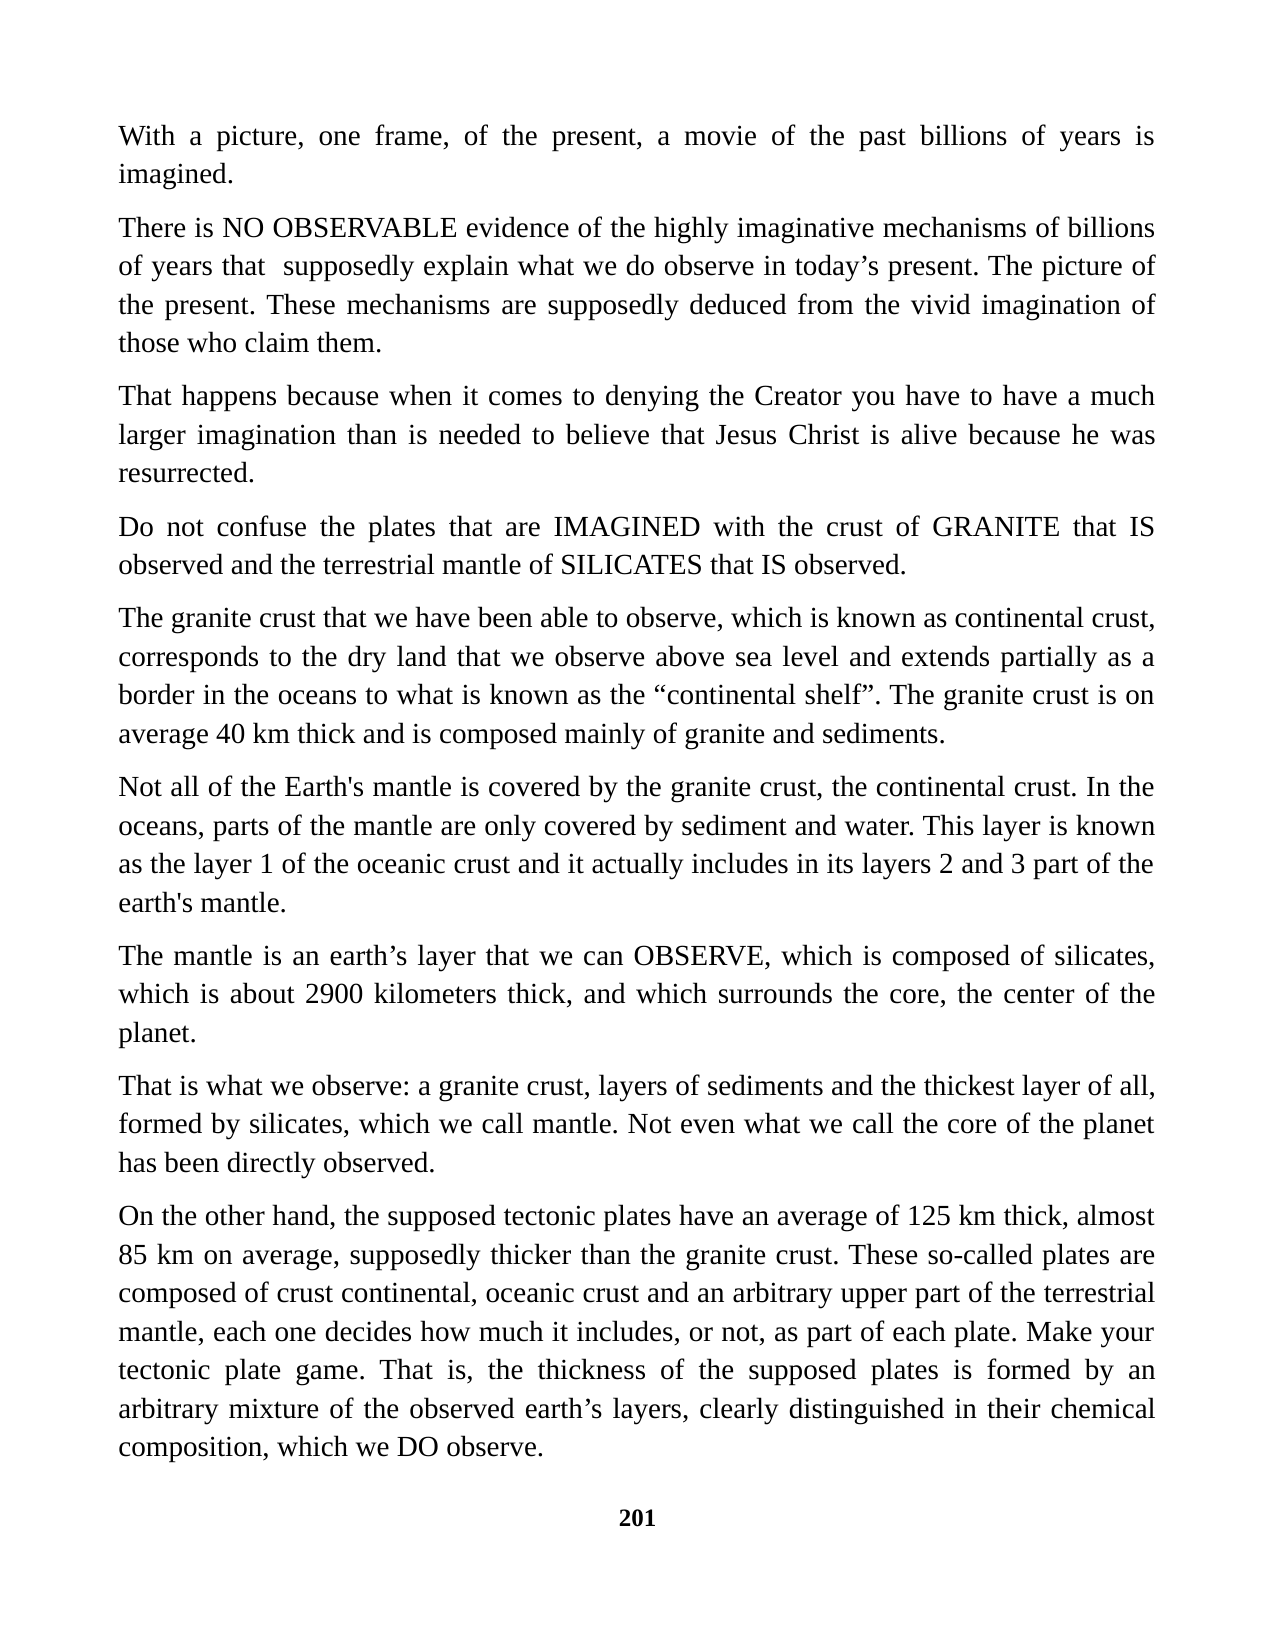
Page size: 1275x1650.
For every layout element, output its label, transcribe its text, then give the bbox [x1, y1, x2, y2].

text The mantle is an earth’s layer that we can OBSERVE, which is composed of silicates, which is about 2900 kilometers thick, and which surrounds the core, the center of the planet. [118, 938, 1157, 1048]
text Not all of the Earth's mantle is covered by the granite crust, the continental crust. In the oceans, parts of the mantle are only covered by sediment and water. This layer is known as the layer 1 of the oceanic crust and it actually includes in its layers 2 and 3 part of the earth's mantle. [118, 769, 1157, 918]
text That is what we observe: a granite crust, layers of sediments and the thickest layer of all, formed by silicates, which we call mantle. Not even what we call the core of the planet has been directly observed. [118, 1068, 1157, 1179]
text There is NO OBSERVABLE evidence of the highly imaginative mechanisms of billions of years that supposedly explain what we do observe in today’s present. The picture of the present. These mechanisms are supposedly deduced from the vivid imagination of those who claim them. [118, 210, 1157, 359]
text The granite crust that we have been able to observe, which is known as continental crust, corresponds to the dry land that we observe above sea level and extends partially as a border in the oceans to what is known as the “continental shelf”. The granite crust is on average 40 km thick and is composed mainly of granite and sediments. [118, 600, 1157, 749]
text Do not confuse the plates that are IMAGINED with the crust of GRANITE that IS observed and the terrestrial mantle of SILICATES that IS observed. [118, 509, 1157, 581]
text On the other hand, the supposed tectonic plates have an average of 125 km thick, almost 85 km on average, supposedly thicker than the granite crust. These so-called plates are composed of crust continental, oceanic crust and an arbitrary upper part of the terrestrial mantle, each one decides how much it includes, or not, as part of each plate. Make your tectonic plate game. That is, the thickness of the supposed plates is formed by an arbitrary mixture of the observed earth’s layers, clearly distinguished in their chemical composition, which we DO observe. [118, 1198, 1157, 1463]
text With a picture, one frame, of the present, a movie of the past billions of years is imagined. [118, 118, 1157, 190]
text That happens because when it comes to denying the Creator you have to have a much larger imagination than is needed to believe that Jesus Christ is alive because he was resurrected. [118, 378, 1157, 489]
